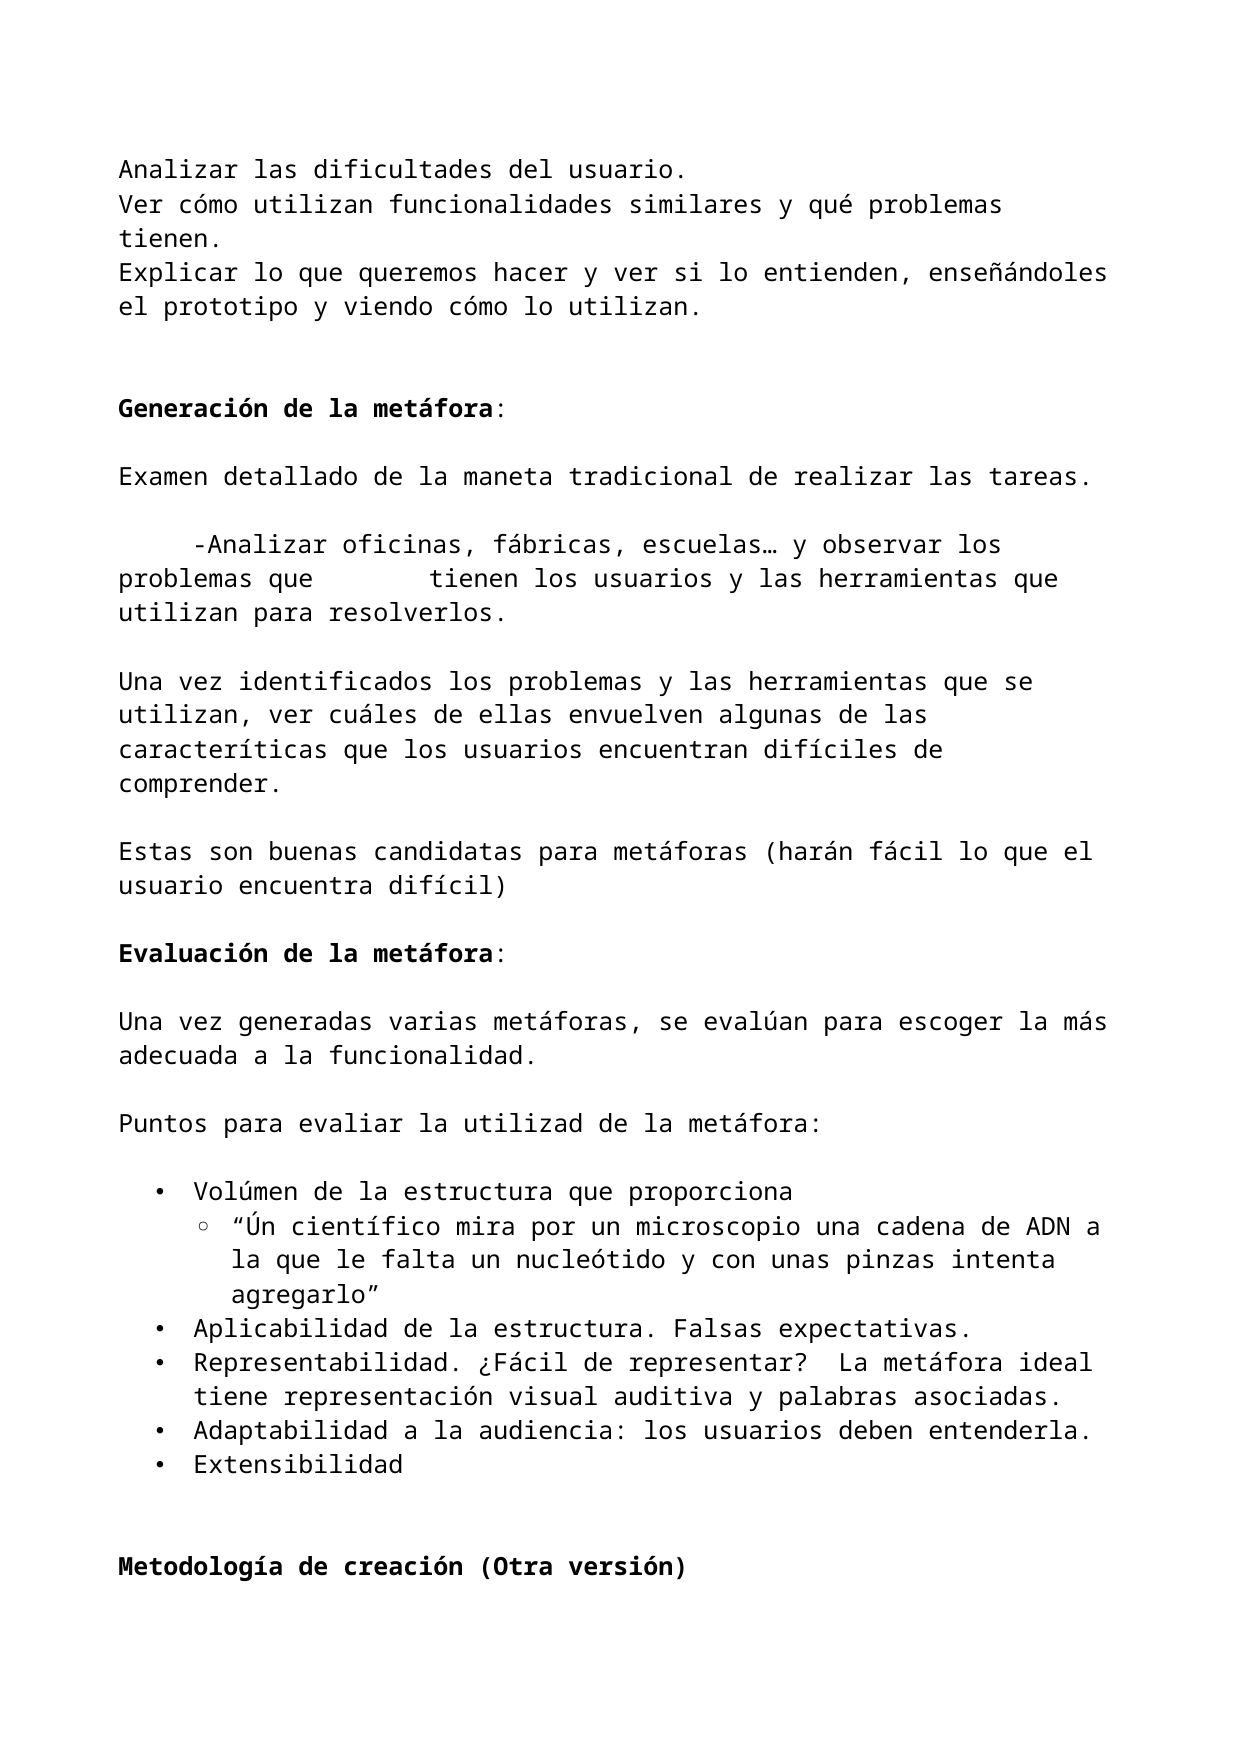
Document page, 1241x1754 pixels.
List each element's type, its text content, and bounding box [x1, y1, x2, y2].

text Metodología de creación (Otra versión) [118, 1549, 1122, 1583]
list Representabilidad. ¿Fácil de representar? La metáfora ideal tiene representación visual auditiva y palabras asociadas. [156, 1344, 1122, 1412]
text Una vez generadas varias metáforas, se evalúan para escoger la más adecuada a la funcionalidad. [118, 1004, 1122, 1072]
text -Analizar oficinas, fábricas, escuelas… y observar los problemas que tienen los usuarios y las herramientas que utilizan para resolverlos. [118, 527, 1122, 629]
list “Ún científico mira por un microscopio una cadena de ADN a la que le falta un nucleótido y con unas pinzas intenta agregarlo” [193, 1208, 1122, 1310]
list Adaptabilidad a la audiencia: los usuarios deben entenderla. [156, 1412, 1122, 1447]
text Una vez identificados los problemas y las herramientas que se utilizan, ver cuáles de ellas envuelven algunas de las caracteríticas que los usuarios encuentran difíciles de comprender. [118, 663, 1122, 799]
text Puntos para evaliar la utilizad de la metáfora: [118, 1106, 1122, 1140]
list Extensibilidad [156, 1447, 1122, 1481]
list Volúmen de la estructura que proporciona [156, 1174, 1122, 1208]
text Evaluación de la metáfora: [118, 936, 1122, 970]
text Examen detallado de la maneta tradicional de realizar las tareas. [118, 459, 1122, 493]
text Ver cómo utilizan funcionalidades similares y qué problemas tienen. [118, 186, 1122, 254]
text Estas son buenas candidatas para metáforas (harán fácil lo que el usuario encuentra difícil) [118, 833, 1122, 902]
text Explicar lo que queremos hacer y ver si lo entienden, enseñándoles el prototipo y viendo cómo lo utilizan. [118, 254, 1122, 322]
list Aplicabilidad de la estructura. Falsas expectativas. [156, 1310, 1122, 1344]
text Analizar las dificultades del usuario. [118, 152, 1122, 186]
text Generación de la metáfora: [118, 391, 1122, 425]
